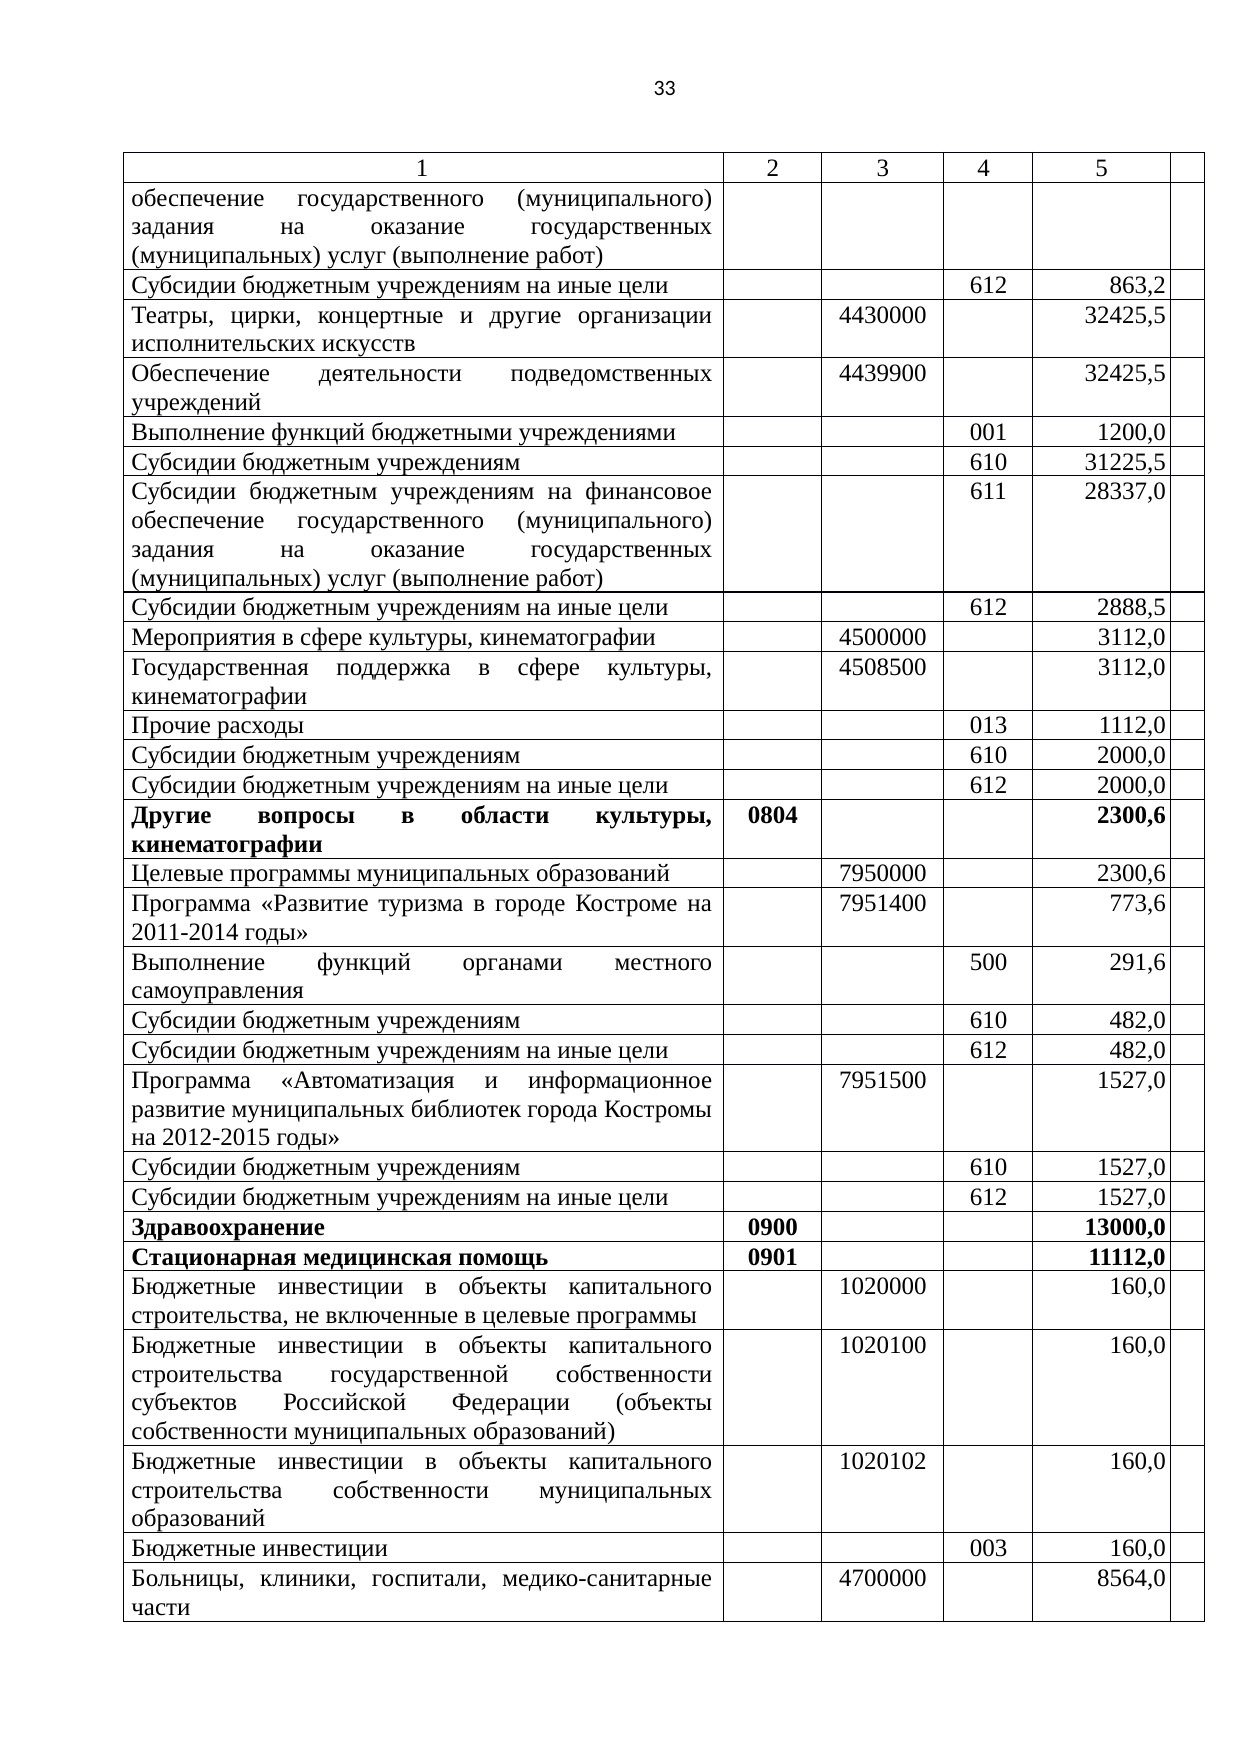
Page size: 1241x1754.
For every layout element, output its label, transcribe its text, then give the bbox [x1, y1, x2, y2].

table_cell [944, 1330, 1032, 1445]
table_cell [724, 417, 821, 446]
table_cell Бюджетные инвестиции в объекты капитального строительства собственности муниципальных образований [124, 1446, 723, 1532]
table_cell 1112,0 [1033, 711, 1170, 739]
table_cell [1171, 358, 1204, 416]
table_cell [944, 652, 1032, 709]
table_cell [1171, 800, 1204, 857]
table_cell 160,0 [1033, 1271, 1170, 1329]
table_cell 610 [944, 740, 1032, 769]
table_cell [1171, 1005, 1204, 1034]
table_cell [1171, 888, 1204, 946]
table_cell [822, 593, 943, 621]
table_cell Прочие расходы [124, 711, 723, 739]
table_cell [724, 1330, 821, 1445]
table_cell [822, 947, 943, 1004]
table_cell Государственная поддержка в сфере культуры, кинематографии [124, 652, 723, 709]
table_cell обеспечение государственного (муниципального) задания на оказание государственных (муниципальных) услуг (выполнение работ) [124, 183, 723, 269]
table_cell 4700000 [822, 1563, 943, 1621]
table_cell 160,0 [1033, 1533, 1170, 1562]
table_cell Программа «Развитие туризма в городе Костроме на 2011-2014 годы» [124, 888, 723, 946]
table_cell 28337,0 [1033, 476, 1170, 591]
table_cell Бюджетные инвестиции в объекты капитального строительства государственной собственности субъектов Российской Федерации (объекты собственности муниципальных образований) [124, 1330, 723, 1445]
table_cell 4439900 [822, 358, 943, 416]
table_cell 0804 [724, 800, 821, 857]
table_cell [1171, 447, 1204, 475]
table_cell Целевые программы муниципальных образований [124, 859, 723, 887]
table_cell 003 [944, 1533, 1032, 1562]
table_cell [724, 183, 821, 269]
table_header 4 [944, 153, 1032, 182]
table_header 1 [124, 153, 723, 182]
table_cell [724, 447, 821, 475]
table_cell 3112,0 [1033, 652, 1170, 709]
table_cell [822, 476, 943, 591]
table_cell Субсидии бюджетным учреждениям [124, 740, 723, 769]
table_cell Субсидии бюджетным учреждениям [124, 1152, 723, 1181]
table_cell 482,0 [1033, 1035, 1170, 1064]
table_cell [944, 888, 1032, 946]
table_cell [822, 1212, 943, 1241]
table_cell [944, 1446, 1032, 1532]
table_cell [822, 270, 943, 299]
table_cell 610 [944, 1005, 1032, 1034]
table_cell 11112,0 [1033, 1242, 1170, 1270]
table_cell [724, 1533, 821, 1562]
table_cell [1171, 183, 1204, 269]
table_cell 013 [944, 711, 1032, 739]
table_cell 32425,5 [1033, 300, 1170, 357]
table_cell 4508500 [822, 652, 943, 709]
table_cell [944, 1065, 1032, 1151]
table_cell 2000,0 [1033, 740, 1170, 769]
table_cell Субсидии бюджетным учреждениям на финансовое обеспечение государственного (муниципального) задания на оказание государственных (муниципальных) услуг (выполнение работ) [124, 476, 723, 591]
table_cell 7951500 [822, 1065, 943, 1151]
table_cell [724, 1182, 821, 1211]
table_cell 610 [944, 1152, 1032, 1181]
table_cell Субсидии бюджетным учреждениям на иные цели [124, 593, 723, 621]
table_cell Субсидии бюджетным учреждениям на иные цели [124, 770, 723, 799]
table_cell [822, 1005, 943, 1034]
table_cell [724, 859, 821, 887]
table_cell 2300,6 [1033, 800, 1170, 857]
table_cell [822, 183, 943, 269]
table_cell [724, 476, 821, 591]
table_cell [1171, 300, 1204, 357]
table_cell [1171, 1271, 1204, 1329]
table_cell [1171, 1533, 1204, 1562]
table_cell 160,0 [1033, 1446, 1170, 1532]
table_cell 1020000 [822, 1271, 943, 1329]
table_cell [1171, 476, 1204, 591]
table_cell Выполнение функций бюджетными учреждениями [124, 417, 723, 446]
table_cell 32425,5 [1033, 358, 1170, 416]
table_cell [944, 1271, 1032, 1329]
table_cell [822, 447, 943, 475]
table_cell 500 [944, 947, 1032, 1004]
table_cell [1171, 622, 1204, 651]
table_cell [944, 1212, 1032, 1241]
table_cell 1527,0 [1033, 1152, 1170, 1181]
table_cell [822, 1152, 943, 1181]
table_cell 1200,0 [1033, 417, 1170, 446]
table_cell [1171, 1446, 1204, 1532]
table_cell Субсидии бюджетным учреждениям на иные цели [124, 1035, 723, 1064]
table_cell Другие вопросы в области культуры, кинематографии [124, 800, 723, 857]
table_header 5 [1033, 153, 1170, 182]
table_cell [822, 740, 943, 769]
table_cell Здравоохранение [124, 1212, 723, 1241]
table_cell [1171, 1065, 1204, 1151]
table_cell Бюджетные инвестиции в объекты капитального строительства, не включенные в целевые программы [124, 1271, 723, 1329]
table_cell 0901 [724, 1242, 821, 1270]
table_cell [1171, 740, 1204, 769]
table_cell 1527,0 [1033, 1182, 1170, 1211]
table_cell 3112,0 [1033, 622, 1170, 651]
table_cell [822, 1182, 943, 1211]
table_cell [724, 888, 821, 946]
table_cell [822, 1035, 943, 1064]
table_cell 612 [944, 1035, 1032, 1064]
table_cell Субсидии бюджетным учреждениям на иные цели [124, 270, 723, 299]
table_cell [1171, 1242, 1204, 1270]
table_cell 482,0 [1033, 1005, 1170, 1034]
table_cell 773,6 [1033, 888, 1170, 946]
table_cell [724, 711, 821, 739]
table_cell [822, 711, 943, 739]
table_cell [724, 300, 821, 357]
table_cell [724, 270, 821, 299]
table_cell Программа «Автоматизация и информационное развитие муниципальных библиотек города Костромы на 2012-2015 годы» [124, 1065, 723, 1151]
table_cell [724, 1065, 821, 1151]
table_cell 611 [944, 476, 1032, 591]
table_cell [1171, 947, 1204, 1004]
table_cell [1171, 417, 1204, 446]
table_cell 0900 [724, 1212, 821, 1241]
table_cell Субсидии бюджетным учреждениям [124, 447, 723, 475]
table_header 3 [822, 153, 943, 182]
table_cell [1033, 183, 1170, 269]
table_cell [724, 1035, 821, 1064]
table_cell [1171, 593, 1204, 621]
table_cell [1171, 711, 1204, 739]
table_cell 001 [944, 417, 1032, 446]
table_cell Субсидии бюджетным учреждениям [124, 1005, 723, 1034]
table_cell 2300,6 [1033, 859, 1170, 887]
table_cell [724, 622, 821, 651]
table_cell [1171, 1330, 1204, 1445]
table_cell [1171, 1212, 1204, 1241]
table_cell 4430000 [822, 300, 943, 357]
table_cell [944, 183, 1032, 269]
table_cell [1171, 652, 1204, 709]
table_cell 1020102 [822, 1446, 943, 1532]
table_cell [724, 1446, 821, 1532]
table_cell [1171, 1035, 1204, 1064]
table_cell 1527,0 [1033, 1065, 1170, 1151]
table_cell Бюджетные инвестиции [124, 1533, 723, 1562]
table_cell [724, 1152, 821, 1181]
table_cell [1171, 1152, 1204, 1181]
table_header [1171, 153, 1204, 182]
table_cell 610 [944, 447, 1032, 475]
table_cell [944, 300, 1032, 357]
table_cell [724, 770, 821, 799]
table_cell 612 [944, 770, 1032, 799]
table_cell 13000,0 [1033, 1212, 1170, 1241]
table_cell [944, 358, 1032, 416]
table_cell Субсидии бюджетным учреждениям на иные цели [124, 1182, 723, 1211]
table_cell [724, 358, 821, 416]
table_cell [724, 1005, 821, 1034]
table_cell Больницы, клиники, госпитали, медико-санитарные части [124, 1563, 723, 1621]
table_cell Выполнение функций органами местного самоуправления [124, 947, 723, 1004]
table_cell 7950000 [822, 859, 943, 887]
table_cell 2888,5 [1033, 593, 1170, 621]
table_cell [1171, 1563, 1204, 1621]
table_cell 291,6 [1033, 947, 1170, 1004]
table_cell 612 [944, 593, 1032, 621]
table_cell 31225,5 [1033, 447, 1170, 475]
table_cell [822, 417, 943, 446]
table_cell [944, 800, 1032, 857]
table_cell 863,2 [1033, 270, 1170, 299]
table_header 2 [724, 153, 821, 182]
table_cell Мероприятия в сфере культуры, кинематографии [124, 622, 723, 651]
table_cell 1020100 [822, 1330, 943, 1445]
table_cell [1171, 270, 1204, 299]
table_cell [944, 1563, 1032, 1621]
table_cell [724, 1563, 821, 1621]
table_cell [724, 947, 821, 1004]
table_cell 612 [944, 1182, 1032, 1211]
table_cell Обеспечение деятельности подведомственных учреждений [124, 358, 723, 416]
table_cell [724, 593, 821, 621]
table_cell 2000,0 [1033, 770, 1170, 799]
table_cell 4500000 [822, 622, 943, 651]
table_cell 8564,0 [1033, 1563, 1170, 1621]
table_cell [724, 740, 821, 769]
table_cell [724, 652, 821, 709]
table_cell [1171, 770, 1204, 799]
table_cell Театры, цирки, концертные и другие организации исполнительских искусств [124, 300, 723, 357]
table_cell [944, 622, 1032, 651]
table_cell [724, 1271, 821, 1329]
table_cell [944, 1242, 1032, 1270]
table_cell 160,0 [1033, 1330, 1170, 1445]
table_cell 7951400 [822, 888, 943, 946]
table_cell [822, 1242, 943, 1270]
table_cell [1171, 1182, 1204, 1211]
table_cell [1171, 859, 1204, 887]
table_cell [822, 800, 943, 857]
table_cell [944, 859, 1032, 887]
table_cell [822, 1533, 943, 1562]
table_cell [822, 770, 943, 799]
table_cell Стационарная медицинская помощь [124, 1242, 723, 1270]
table_cell 612 [944, 270, 1032, 299]
